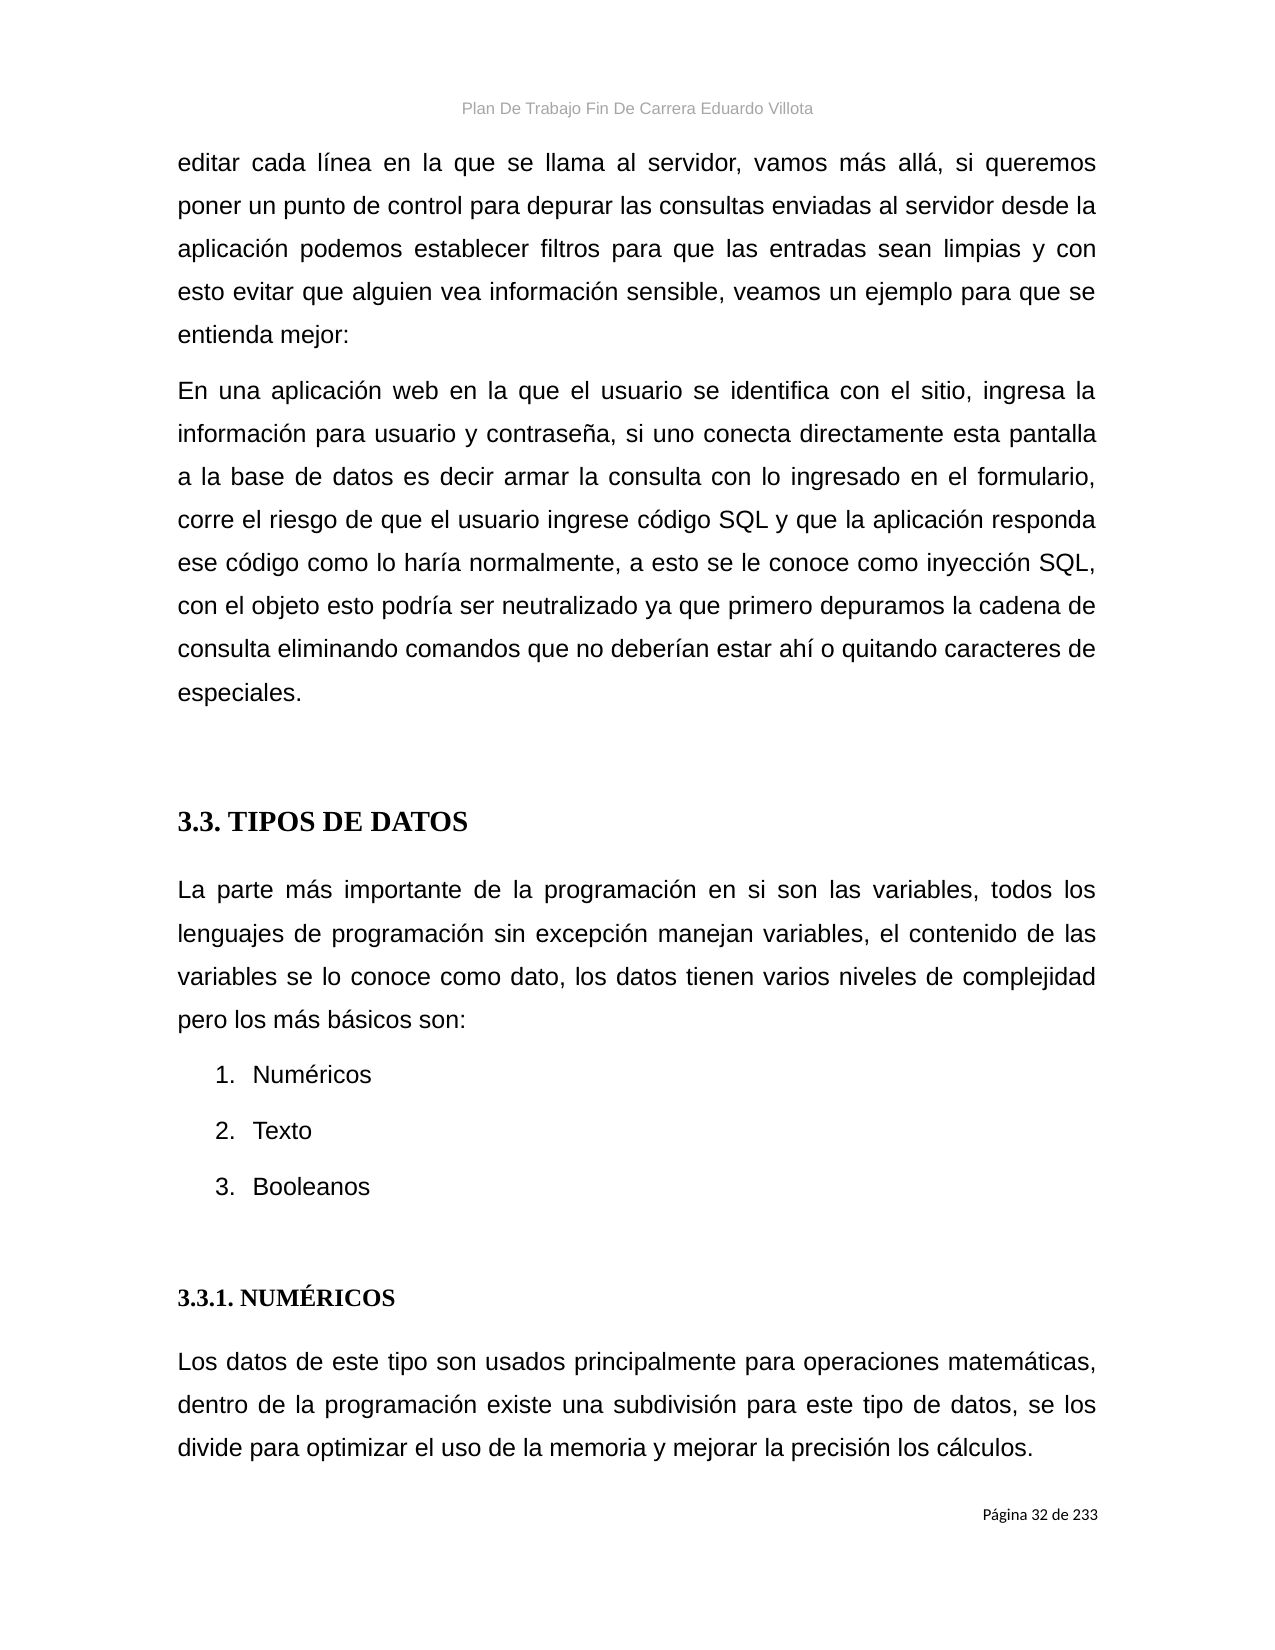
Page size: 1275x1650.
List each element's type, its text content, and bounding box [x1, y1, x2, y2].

text 3.3. TIPOS DE DATOS [177, 804, 1098, 838]
text En una aplicación web en la que el usuario se identifica con el sitio, ingresa la información para usuario y contraseña, si uno conecta directamente esta pantalla a la base de datos es decir armar la consulta con lo ingresado en el formulario, corre el riesgo de que el usuario ingrese código SQL y que la aplicación responda ese código como lo haría normalmente, a esto se le conoce como inyección SQL, con el objeto esto podría ser neutralizado ya que primero depuramos la cadena de consulta eliminando comandos que no deberían estar ahí o quitando caracteres de especiales. [177, 376, 1098, 706]
text Los datos de este tipo son usados principalmente para operaciones matemáticas, dentro de la programación existe una subdivisión para este tipo de datos, se los divide para optimizar el uso de la memoria y mejorar la precisión los cálculos. [177, 1347, 1098, 1462]
text La parte más importante de la programación en si son las variables, todos los lenguajes de programación sin excepción manejan variables, el contenido de las variables se lo conoce como dato, los datos tienen varios niveles de complejidad pero los más básicos son: [177, 876, 1098, 1034]
list Texto [215, 1116, 1098, 1145]
list Numéricos [215, 1061, 1098, 1089]
text editar cada línea en la que se llama al servidor, vamos más allá, si queremos poner un punto de control para depurar las consultas enviadas al servidor desde la aplicación podemos establecer filtros para que las entradas sean limpias y con esto evitar que alguien vea información sensible, veamos un ejemplo para que se entienda mejor: [177, 148, 1098, 349]
list Booleanos [215, 1172, 1098, 1201]
text 3.3.1. NUMÉRICOS [177, 1283, 1098, 1312]
